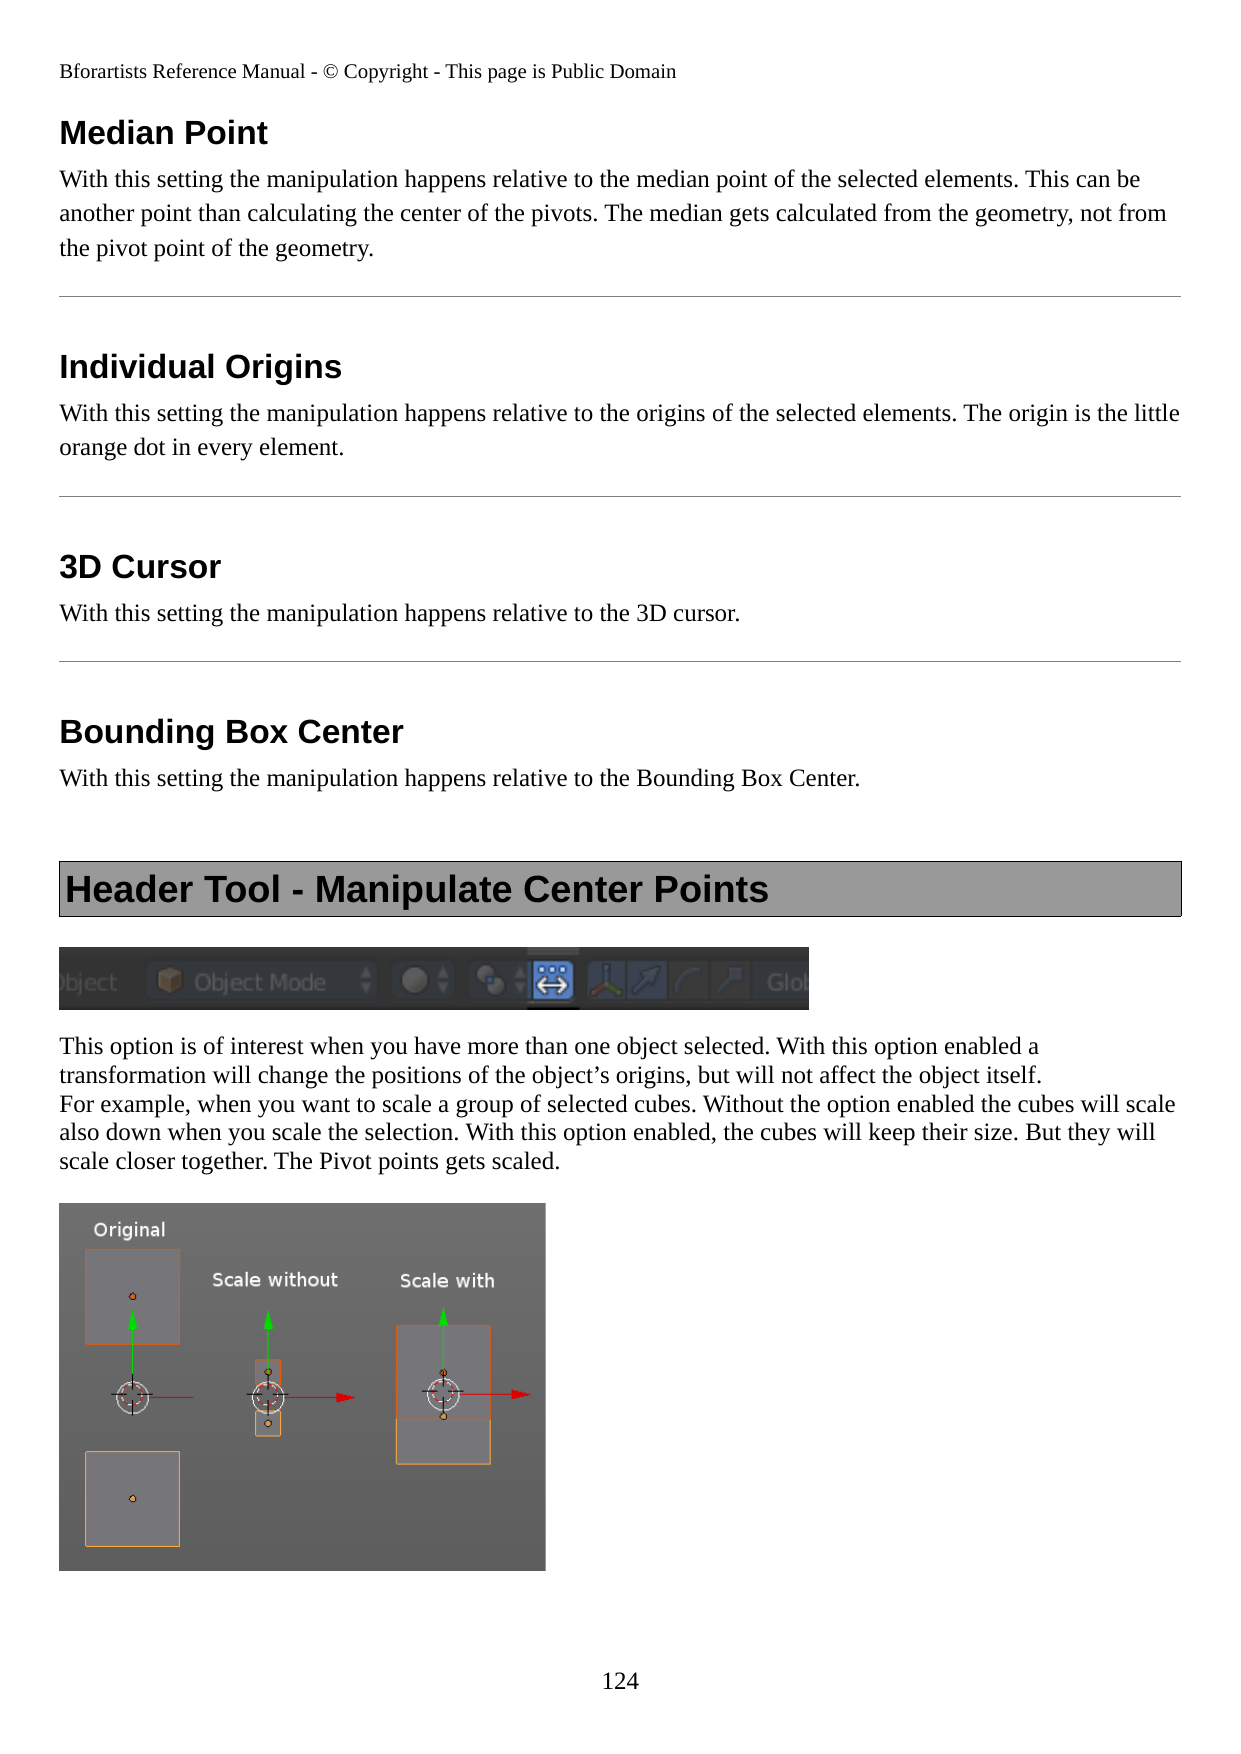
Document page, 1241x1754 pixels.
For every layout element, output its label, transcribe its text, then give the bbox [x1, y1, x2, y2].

text This option is of interest when you have more than one object selected. With this option enabled a transformation will change the positions of the object’s origins, but will not affect the object itself. [59, 1031, 1181, 1089]
picture [59, 947, 809, 1010]
text With this setting the manipulation happens relative to the origins of the selected elements. The origin is the little orange dot in every element. [59, 398, 1181, 461]
subtitle Median Point [59, 113, 1181, 151]
text For example, when you want to scale a group of selected cubes. Without the option enabled the cubes will scale also down when you scale the selection. With this option enabled, the cubes will keep their size. But they will scale closer together. The Pivot points gets scaled. [59, 1089, 1181, 1175]
subtitle Individual Origins [59, 347, 1181, 385]
text With this setting the manipulation happens relative to the 3D cursor. [59, 598, 1181, 626]
picture [59, 1203, 546, 1571]
table_header Header Tool - Manipulate Center Points [60, 862, 1181, 916]
text With this setting the manipulation happens relative to the median point of the selected elements. This can be another point than calculating the center of the pivots. The median gets calculated from the geometry, not from the pivot point of the geometry. [59, 164, 1181, 261]
text With this setting the manipulation happens relative to the Bounding Box Center. [59, 763, 1181, 792]
subtitle 3D Cursor [59, 546, 1181, 585]
subtitle Bounding Box Center [59, 712, 1181, 750]
